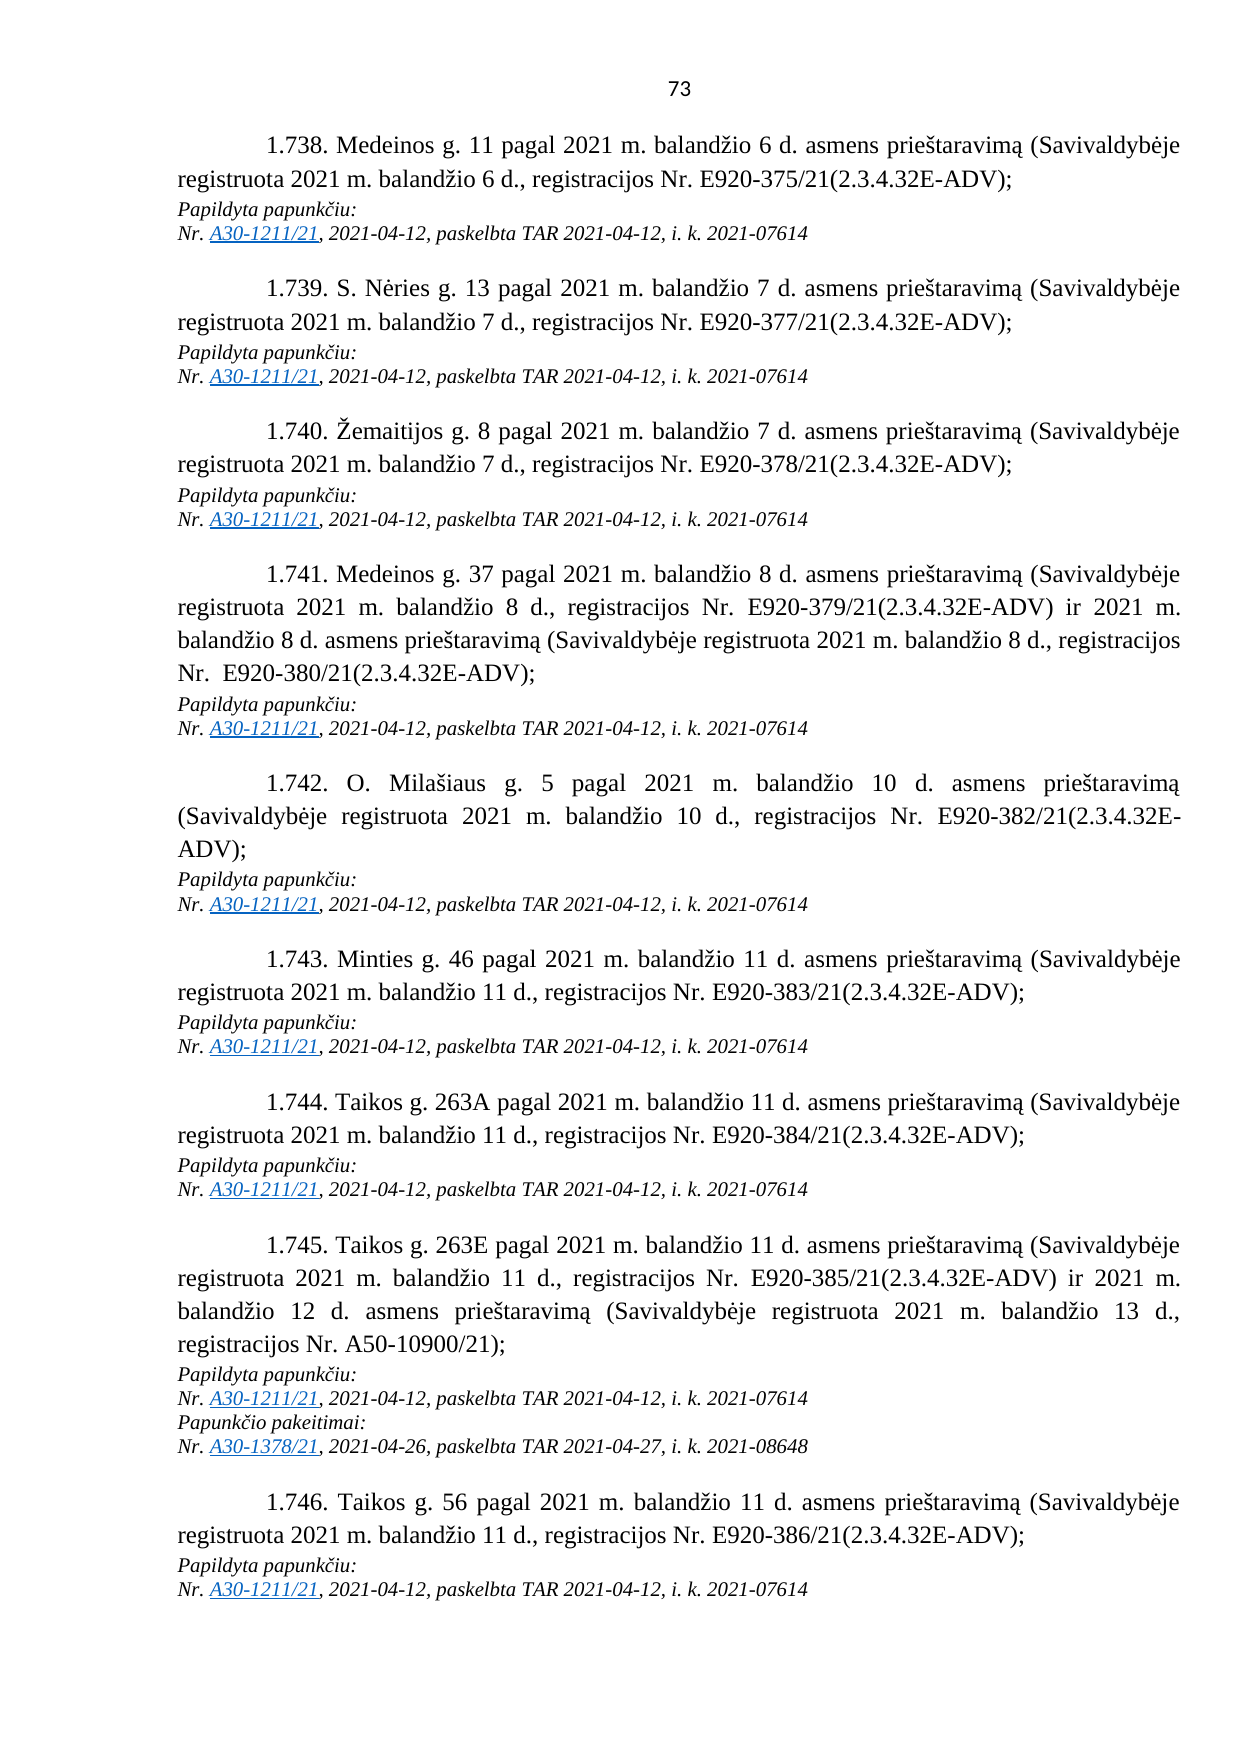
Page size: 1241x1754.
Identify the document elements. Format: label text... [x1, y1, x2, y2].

text Papildyta papunkčiu: [177, 339, 1181, 364]
text Papunkčio pakeitimai: [177, 1410, 1181, 1434]
text Papildyta papunkčiu: [177, 1362, 1181, 1386]
text Papildyta papunkčiu: [177, 482, 1181, 507]
text Nr. A30-1211/21, 2021-04-12, paskelbta TAR 2021-04-12, i. k. 2021-07614 [177, 364, 1181, 388]
text Papildyta papunkčiu: [177, 1010, 1181, 1034]
text 1.740. Žemaitijos g. 8 pagal 2021 m. balandžio 7 d. asmens prieštaravimą (Savivaldybėje registruota 2021 m. balandžio 7 d., registracijos Nr. E920-378/21(2.3.4.32E-ADV); [177, 416, 1181, 478]
text 1.739. S. Nėries g. 13 pagal 2021 m. balandžio 7 d. asmens prieštaravimą (Savivaldybėje registruota 2021 m. balandžio 7 d., registracijos Nr. E920-377/21(2.3.4.32E-ADV); [177, 273, 1181, 335]
text 1.746. Taikos g. 56 pagal 2021 m. balandžio 11 d. asmens prieštaravimą (Savivaldybėje registruota 2021 m. balandžio 11 d., registracijos Nr. E920-386/21(2.3.4.32E-ADV); [177, 1487, 1181, 1549]
text 1.745. Taikos g. 263E pagal 2021 m. balandžio 11 d. asmens prieštaravimą (Savivaldybėje registruota 2021 m. balandžio 11 d., registracijos Nr. E920-385/21(2.3.4.32E-ADV) ir 2021 m. balandžio 12 d. asmens prieštaravimą (Savivaldybėje registruota 2021 m. balandžio 13 d., registracijos Nr. A50-10900/21); [177, 1230, 1181, 1358]
text 1.744. Taikos g. 263A pagal 2021 m. balandžio 11 d. asmens prieštaravimą (Savivaldybėje registruota 2021 m. balandžio 11 d., registracijos Nr. E920-384/21(2.3.4.32E-ADV); [177, 1087, 1181, 1149]
text Nr. A30-1211/21, 2021-04-12, paskelbta TAR 2021-04-12, i. k. 2021-07614 [177, 891, 1181, 916]
text Papildyta papunkčiu: [177, 691, 1181, 716]
text Nr. A30-1378/21, 2021-04-26, paskelbta TAR 2021-04-27, i. k. 2021-08648 [177, 1434, 1181, 1458]
text Papildyta papunkčiu: [177, 867, 1181, 891]
text Nr. A30-1211/21, 2021-04-12, paskelbta TAR 2021-04-12, i. k. 2021-07614 [177, 1386, 1181, 1410]
text Nr. A30-1211/21, 2021-04-12, paskelbta TAR 2021-04-12, i. k. 2021-07614 [177, 1177, 1181, 1201]
text 1.742. O. Milašiaus g. 5 pagal 2021 m. balandžio 10 d. asmens prieštaravimą (Savivaldybėje registruota 2021 m. balandžio 10 d., registracijos Nr. E920-382/21(2.3.4.32E-ADV); [177, 768, 1181, 863]
text 1.743. Minties g. 46 pagal 2021 m. balandžio 11 d. asmens prieštaravimą (Savivaldybėje registruota 2021 m. balandžio 11 d., registracijos Nr. E920-383/21(2.3.4.32E-ADV); [177, 944, 1181, 1006]
text Papildyta papunkčiu: [177, 1553, 1181, 1577]
text Nr. A30-1211/21, 2021-04-12, paskelbta TAR 2021-04-12, i. k. 2021-07614 [177, 1577, 1181, 1601]
text 1.738. Medeinos g. 11 pagal 2021 m. balandžio 6 d. asmens prieštaravimą (Savivaldybėje registruota 2021 m. balandžio 6 d., registracijos Nr. E920-375/21(2.3.4.32E-ADV); [177, 131, 1181, 192]
text Nr. A30-1211/21, 2021-04-12, paskelbta TAR 2021-04-12, i. k. 2021-07614 [177, 1034, 1181, 1058]
text Nr. A30-1211/21, 2021-04-12, paskelbta TAR 2021-04-12, i. k. 2021-07614 [177, 507, 1181, 531]
text Nr. A30-1211/21, 2021-04-12, paskelbta TAR 2021-04-12, i. k. 2021-07614 [177, 221, 1181, 245]
text Papildyta papunkčiu: [177, 1153, 1181, 1177]
text Nr. A30-1211/21, 2021-04-12, paskelbta TAR 2021-04-12, i. k. 2021-07614 [177, 716, 1181, 739]
text Papildyta papunkčiu: [177, 197, 1181, 221]
text 1.741. Medeinos g. 37 pagal 2021 m. balandžio 8 d. asmens prieštaravimą (Savivaldybėje registruota 2021 m. balandžio 8 d., registracijos Nr. E920-379/21(2.3.4.32E-ADV) ir 2021 m. balandžio 8 d. asmens prieštaravimą (Savivaldybėje registruota 2021 m. balandžio 8 d., registracijos Nr. E920-380/21(2.3.4.32E-ADV); [177, 559, 1181, 687]
